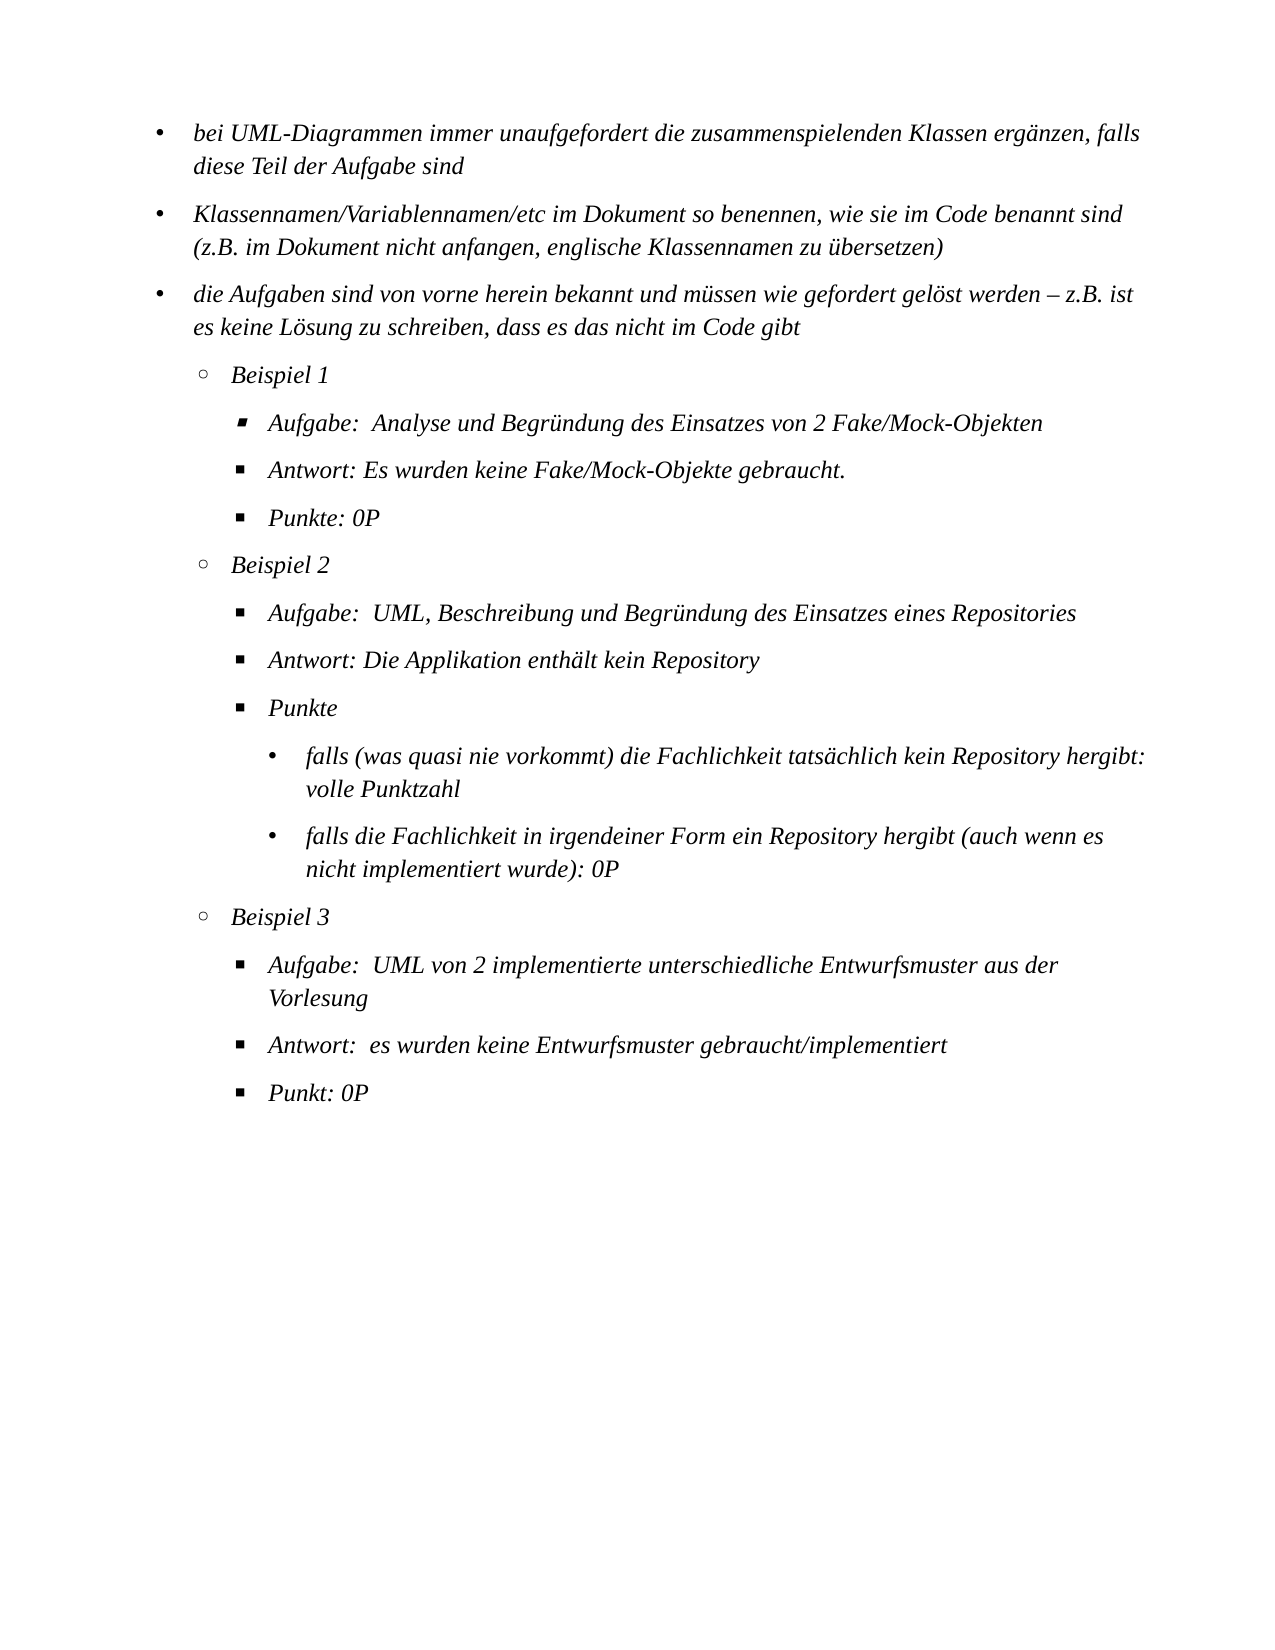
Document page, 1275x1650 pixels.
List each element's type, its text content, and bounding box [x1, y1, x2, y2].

list die Aufgaben sind von vorne herein bekannt und müssen wie gefordert gelöst werden – z.B. ist es keine Lösung zu schreiben, dass es das nicht im Code gibt [156, 279, 1157, 341]
list Antwort: es wurden keine Entwurfsmuster gebraucht/implementiert [231, 1030, 1157, 1059]
list Beispiel 1 [193, 360, 1157, 389]
list Klassennamen/Variablennamen/etc im Dokument so benennen, wie sie im Code benannt sind (z.B. im Dokument nicht anfangen, englische Klassennamen zu übersetzen) [156, 199, 1157, 261]
list Aufgabe: Analyse und Begründung des Einsatzes von 2 Fake/Mock-Objekten [231, 408, 1157, 436]
list Antwort: Die Applikation enthält kein Repository [231, 646, 1157, 674]
list bei UML-Diagrammen immer unaufgefordert die zusammenspielenden Klassen ergänzen, falls diese Teil der Aufgabe sind [156, 118, 1157, 180]
list Beispiel 2 [193, 550, 1157, 579]
list falls die Fachlichkeit in irgendeiner Form ein Repository hergibt (auch wenn es nicht implementiert wurde): 0P [268, 821, 1157, 883]
list Punkte [231, 693, 1157, 722]
list Beispiel 3 [193, 902, 1157, 931]
list Aufgabe: UML, Beschreibung und Begründung des Einsatzes eines Repositories [231, 598, 1157, 627]
list Aufgabe: UML von 2 implementierte unterschiedliche Entwurfsmuster aus der Vorlesung [231, 950, 1157, 1011]
list falls (was quasi nie vorkommt) die Fachlichkeit tatsächlich kein Repository hergibt: volle Punktzahl [268, 741, 1157, 803]
list Punkt: 0P [231, 1078, 1157, 1107]
list Antwort: Es wurden keine Fake/Mock-Objekte gebraucht. [231, 455, 1157, 484]
list Punkte: 0P [231, 503, 1157, 532]
